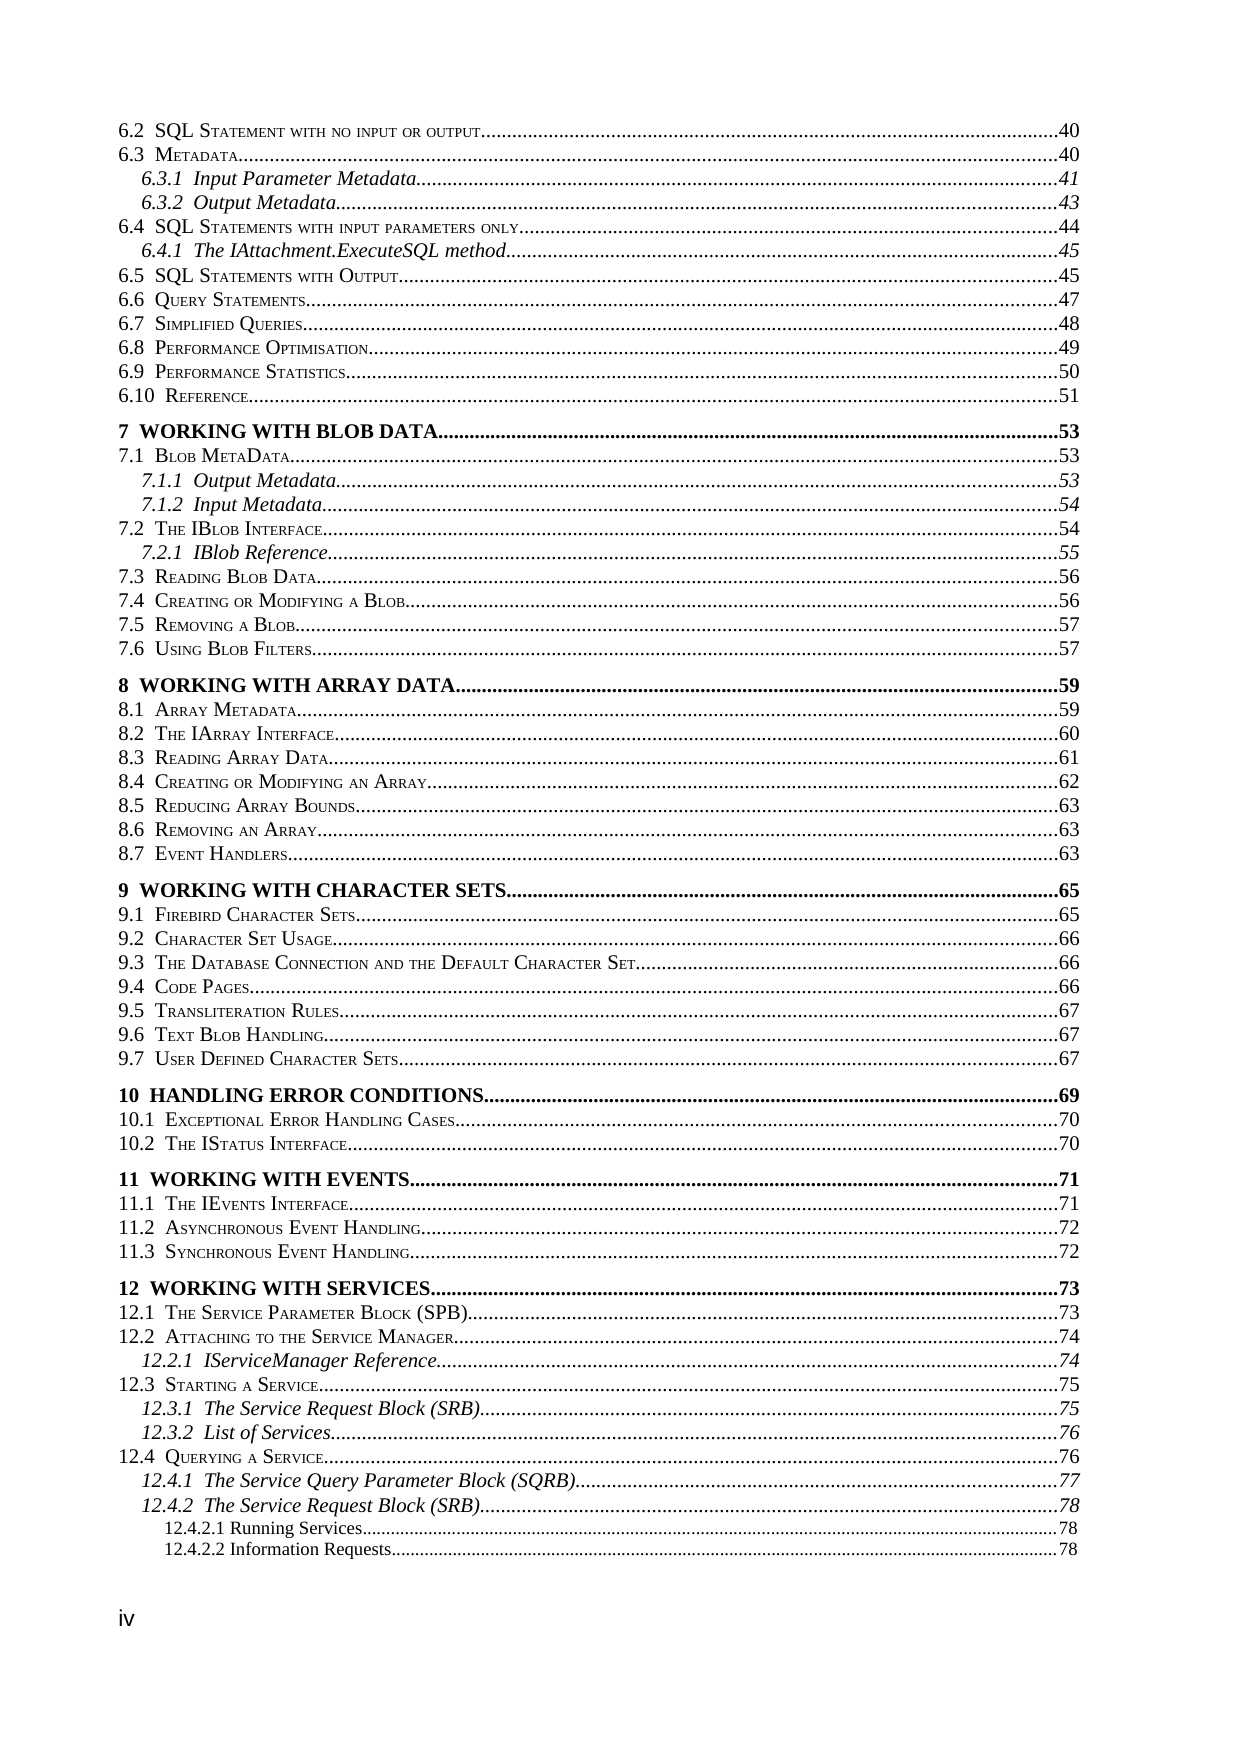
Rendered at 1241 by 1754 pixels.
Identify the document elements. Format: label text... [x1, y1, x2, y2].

text 7.3 Reading Blob Data 56 [118, 564, 1122, 588]
text 8.6 Removing an Array 63 [118, 817, 1122, 841]
text 12.4.2 The Service Request Block (SRB) 78 [141, 1492, 1122, 1517]
text 6.3 Metadata 40 [118, 142, 1122, 166]
text 6.10 Reference 51 [118, 383, 1122, 407]
text 10.1 Exceptional Error Handling Cases 70 [118, 1107, 1122, 1131]
text 6.6 Query Statements 47 [118, 287, 1122, 311]
text 6.9 Performance Statistics 50 [118, 359, 1122, 383]
text 7.2.1 IBlob Reference 55 [141, 540, 1122, 564]
text 8.3 Reading Array Data 61 [118, 745, 1122, 769]
text 6.4 SQL Statements with input parameters only 44 [118, 214, 1122, 238]
text 6.3.1 Input Parameter Metadata 41 [141, 166, 1122, 190]
text 9.5 Transliteration Rules 67 [118, 998, 1122, 1022]
text 8.7 Event Handlers 63 [118, 841, 1122, 865]
text 11.3 Synchronous Event Handling 72 [118, 1239, 1122, 1263]
text 9.1 Firebird Character Sets 65 [118, 902, 1122, 926]
text 12.1 The Service Parameter Block (SPB) 73 [118, 1300, 1122, 1324]
text 11.1 The IEvents Interface 71 [118, 1191, 1122, 1215]
text 8.5 Reducing Array Bounds 63 [118, 793, 1122, 817]
text 12 Working with Services 73 [118, 1276, 1122, 1300]
text 8 Working with Array Data 59 [118, 672, 1122, 697]
text 9.2 Character Set Usage 66 [118, 926, 1122, 950]
text 7 Working with Blob Data 53 [118, 419, 1122, 443]
text 6.4.1 The IAttachment.ExecuteSQL method 45 [141, 238, 1122, 262]
text 10 Handling Error Conditions 69 [118, 1082, 1122, 1107]
text 6.3.2 Output Metadata 43 [141, 190, 1122, 214]
text 9.3 The Database Connection and the Default Character Set 66 [118, 950, 1122, 974]
text 7.6 Using Blob Filters 57 [118, 636, 1122, 660]
text 12.4.2.2 Information Requests 78 [164, 1538, 1122, 1560]
text 11 Working with Events 71 [118, 1167, 1122, 1191]
text 9 Working with Character Sets 65 [118, 877, 1122, 902]
text 12.3 Starting a Service 75 [118, 1372, 1122, 1396]
text 7.1.2 Input Metadata 54 [141, 492, 1122, 516]
text 7.1.1 Output Metadata 53 [141, 467, 1122, 492]
text 12.2 Attaching to the Service Manager 74 [118, 1324, 1122, 1348]
text 6.5 SQL Statements with Output 45 [118, 262, 1122, 287]
text 8.4 Creating or Modifying an Array 62 [118, 769, 1122, 793]
text 12.4.1 The Service Query Parameter Block (SQRB) 77 [141, 1468, 1122, 1492]
text 10.2 The IStatus Interface 70 [118, 1131, 1122, 1155]
text 7.2 The IBlob Interface 54 [118, 516, 1122, 540]
text 6.2 SQL Statement with no input or output 40 [118, 118, 1122, 142]
text 12.4.2.1 Running Services 78 [164, 1517, 1122, 1538]
text 8.1 Array Metadata 59 [118, 697, 1122, 721]
text 9.4 Code Pages 66 [118, 974, 1122, 998]
text 11.2 Asynchronous Event Handling 72 [118, 1215, 1122, 1239]
text 12.3.2 List of Services 76 [141, 1420, 1122, 1444]
text 6.8 Performance Optimisation 49 [118, 335, 1122, 359]
text 12.3.1 The Service Request Block (SRB) 75 [141, 1396, 1122, 1420]
text 7.1 Blob MetaData 53 [118, 443, 1122, 467]
text 9.7 User Defined Character Sets 67 [118, 1046, 1122, 1070]
text 7.5 Removing a Blob 57 [118, 612, 1122, 636]
text 9.6 Text Blob Handling 67 [118, 1022, 1122, 1046]
text 7.4 Creating or Modifying a Blob 56 [118, 588, 1122, 612]
text 12.4 Querying a Service 76 [118, 1444, 1122, 1468]
text 12.2.1 IServiceManager Reference 74 [141, 1348, 1122, 1372]
text 6.7 Simplified Queries 48 [118, 311, 1122, 335]
text 8.2 The IArray Interface 60 [118, 721, 1122, 745]
